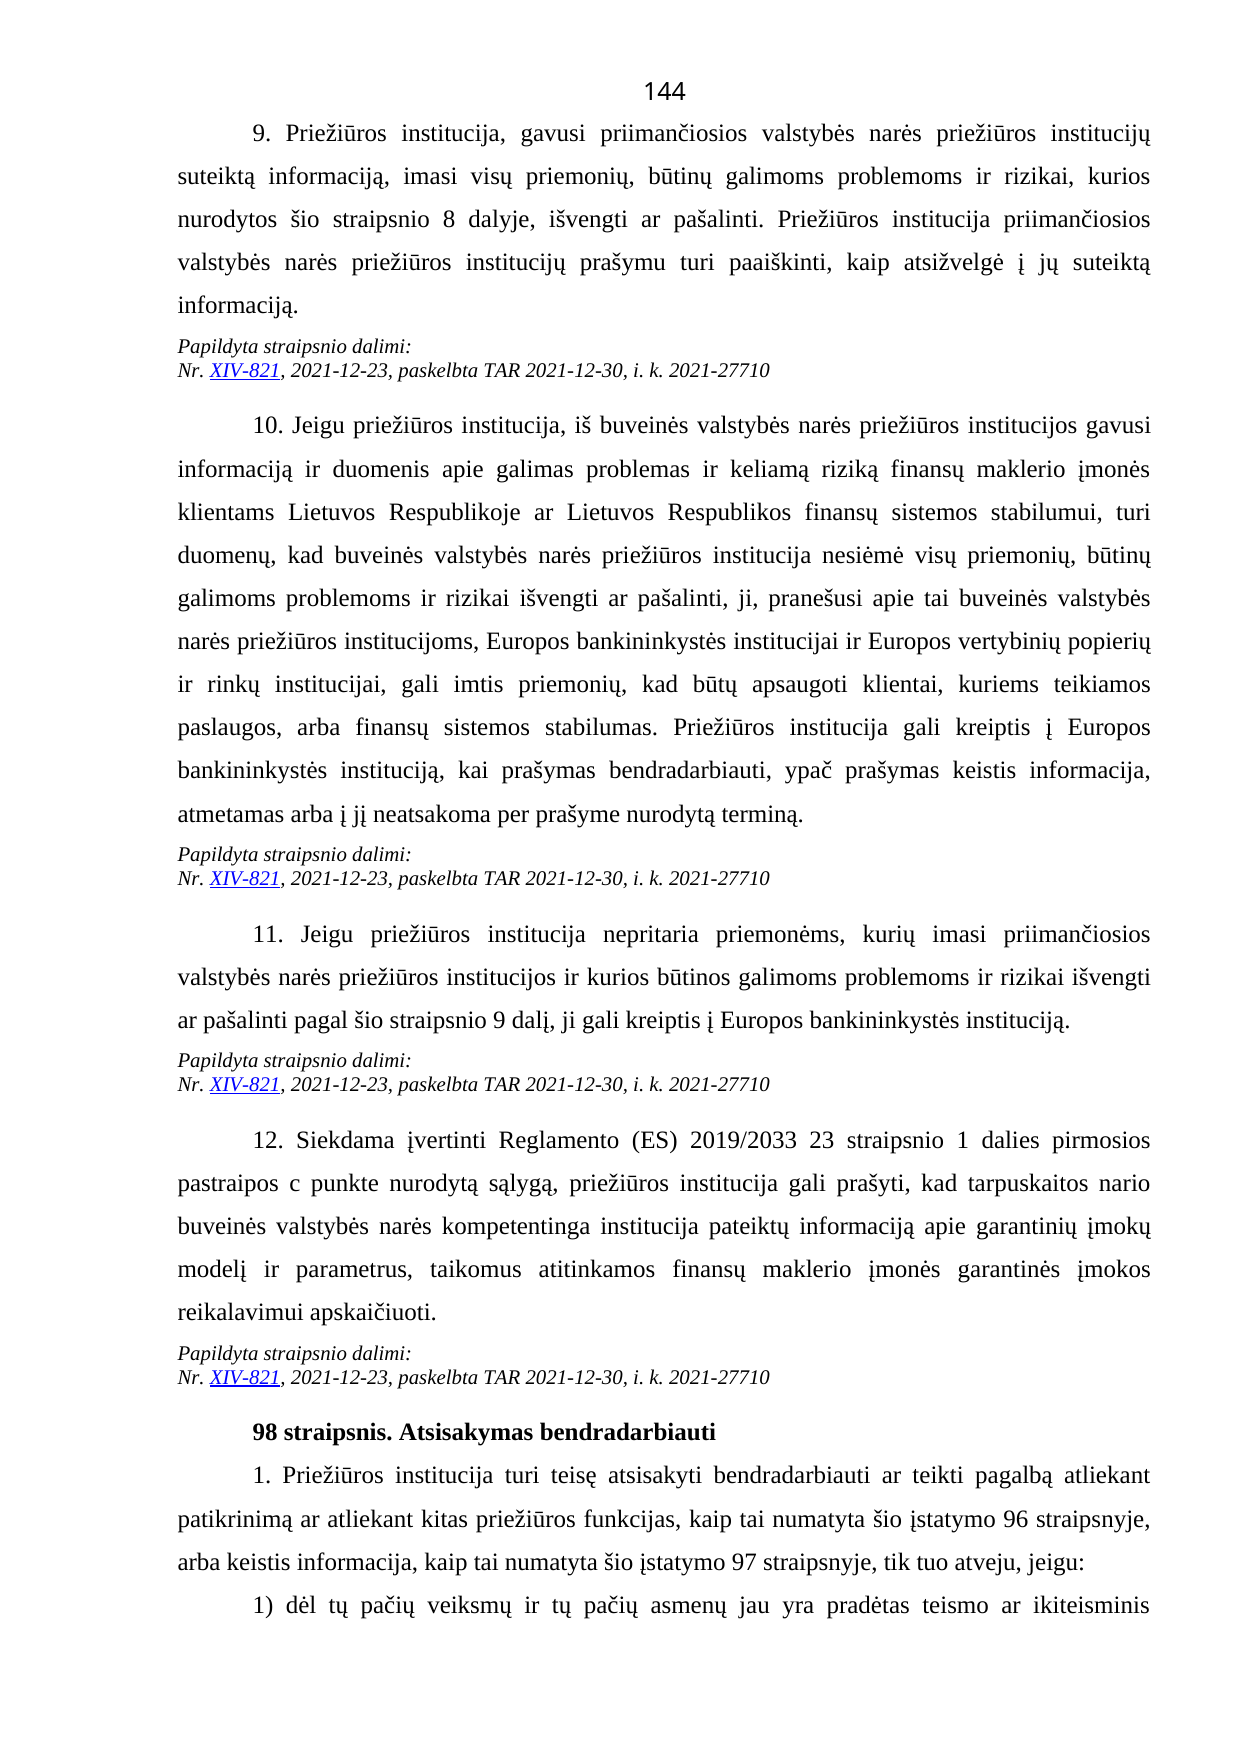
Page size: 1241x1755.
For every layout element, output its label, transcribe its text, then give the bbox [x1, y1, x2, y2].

text Papildyta straipsnio dalimi: [177, 1341, 1152, 1365]
text 12. Siekdama įvertinti Reglamento (ES) 2019/2033 23 straipsnio 1 dalies pirmosios pastraipos c punkte nurodytą sąlygą, priežiūros institucija gali prašyti, kad tarpuskaitos nario buveinės valstybės narės kompetentinga institucija pateiktų informaciją apie garantinių įmokų modelį ir parametrus, taikomus atitinkamos finansų maklerio įmonės garantinės įmokos reikalavimui apskaičiuoti. [177, 1125, 1152, 1326]
text 1. Priežiūros institucija turi teisę atsisakyti bendradarbiauti ar teikti pagalbą atliekant patikrinimą ar atliekant kitas priežiūros funkcijas, kaip tai numatyta šio įstatymo 96 straipsnyje, arba keistis informacija, kaip tai numatyta šio įstatymo 97 straipsnyje, tik tuo atveju, jeigu: [177, 1461, 1152, 1576]
text Nr. XIV-821, 2021-12-23, paskelbta TAR 2021-12-30, i. k. 2021-27710 [177, 1365, 1152, 1389]
text Papildyta straipsnio dalimi: [177, 334, 1152, 358]
text 9. Priežiūros institucija, gavusi priimančiosios valstybės narės priežiūros institucijų suteiktą informaciją, imasi visų priemonių, būtinų galimoms problemoms ir rizikai, kurios nurodytos šio straipsnio 8 dalyje, išvengti ar pašalinti. Priežiūros institucija priimančiosios valstybės narės priežiūros institucijų prašymu turi paaiškinti, kaip atsižvelgė į jų suteiktą informaciją. [177, 118, 1152, 319]
text Papildyta straipsnio dalimi: [177, 842, 1152, 866]
text Papildyta straipsnio dalimi: [177, 1048, 1152, 1072]
text Nr. XIV-821, 2021-12-23, paskelbta TAR 2021-12-30, i. k. 2021-27710 [177, 358, 1152, 382]
text Nr. XIV-821, 2021-12-23, paskelbta TAR 2021-12-30, i. k. 2021-27710 [177, 866, 1152, 890]
text 10. Jeigu priežiūros institucija, iš buveinės valstybės narės priežiūros institucijos gavusi informaciją ir duomenis apie galimas problemas ir keliamą riziką finansų maklerio įmonės klientams Lietuvos Respublikoje ar Lietuvos Respublikos finansų sistemos stabilumui, turi duomenų, kad buveinės valstybės narės priežiūros institucija nesiėmė visų priemonių, būtinų galimoms problemoms ir rizikai išvengti ar pašalinti, ji, pranešusi apie tai buveinės valstybės narės priežiūros institucijoms, Europos bankininkystės institucijai ir Europos vertybinių popierių ir rinkų institucijai, gali imtis priemonių, kad būtų apsaugoti klientai, kuriems teikiamos paslaugos, arba finansų sistemos stabilumas. Priežiūros institucija gali kreiptis į Europos bankininkystės instituciją, kai prašymas bendradarbiauti, ypač prašymas keistis informacija, atmetamas arba į jį neatsakoma per prašyme nurodytą terminą. [177, 411, 1152, 827]
text 11. Jeigu priežiūros institucija nepritaria priemonėms, kurių imasi priimančiosios valstybės narės priežiūros institucijos ir kurios būtinos galimoms problemoms ir rizikai išvengti ar pašalinti pagal šio straipsnio 9 dalį, ji gali kreiptis į Europos bankininkystės instituciją. [177, 919, 1152, 1034]
text Nr. XIV-821, 2021-12-23, paskelbta TAR 2021-12-30, i. k. 2021-27710 [177, 1072, 1152, 1096]
text 1) dėl tų pačių veiksmų ir tų pačių asmenų jau yra pradėtas teismo ar ikiteisminis [177, 1590, 1152, 1619]
text 98 straipsnis. Atsisakymas bendradarbiauti [177, 1417, 1152, 1446]
